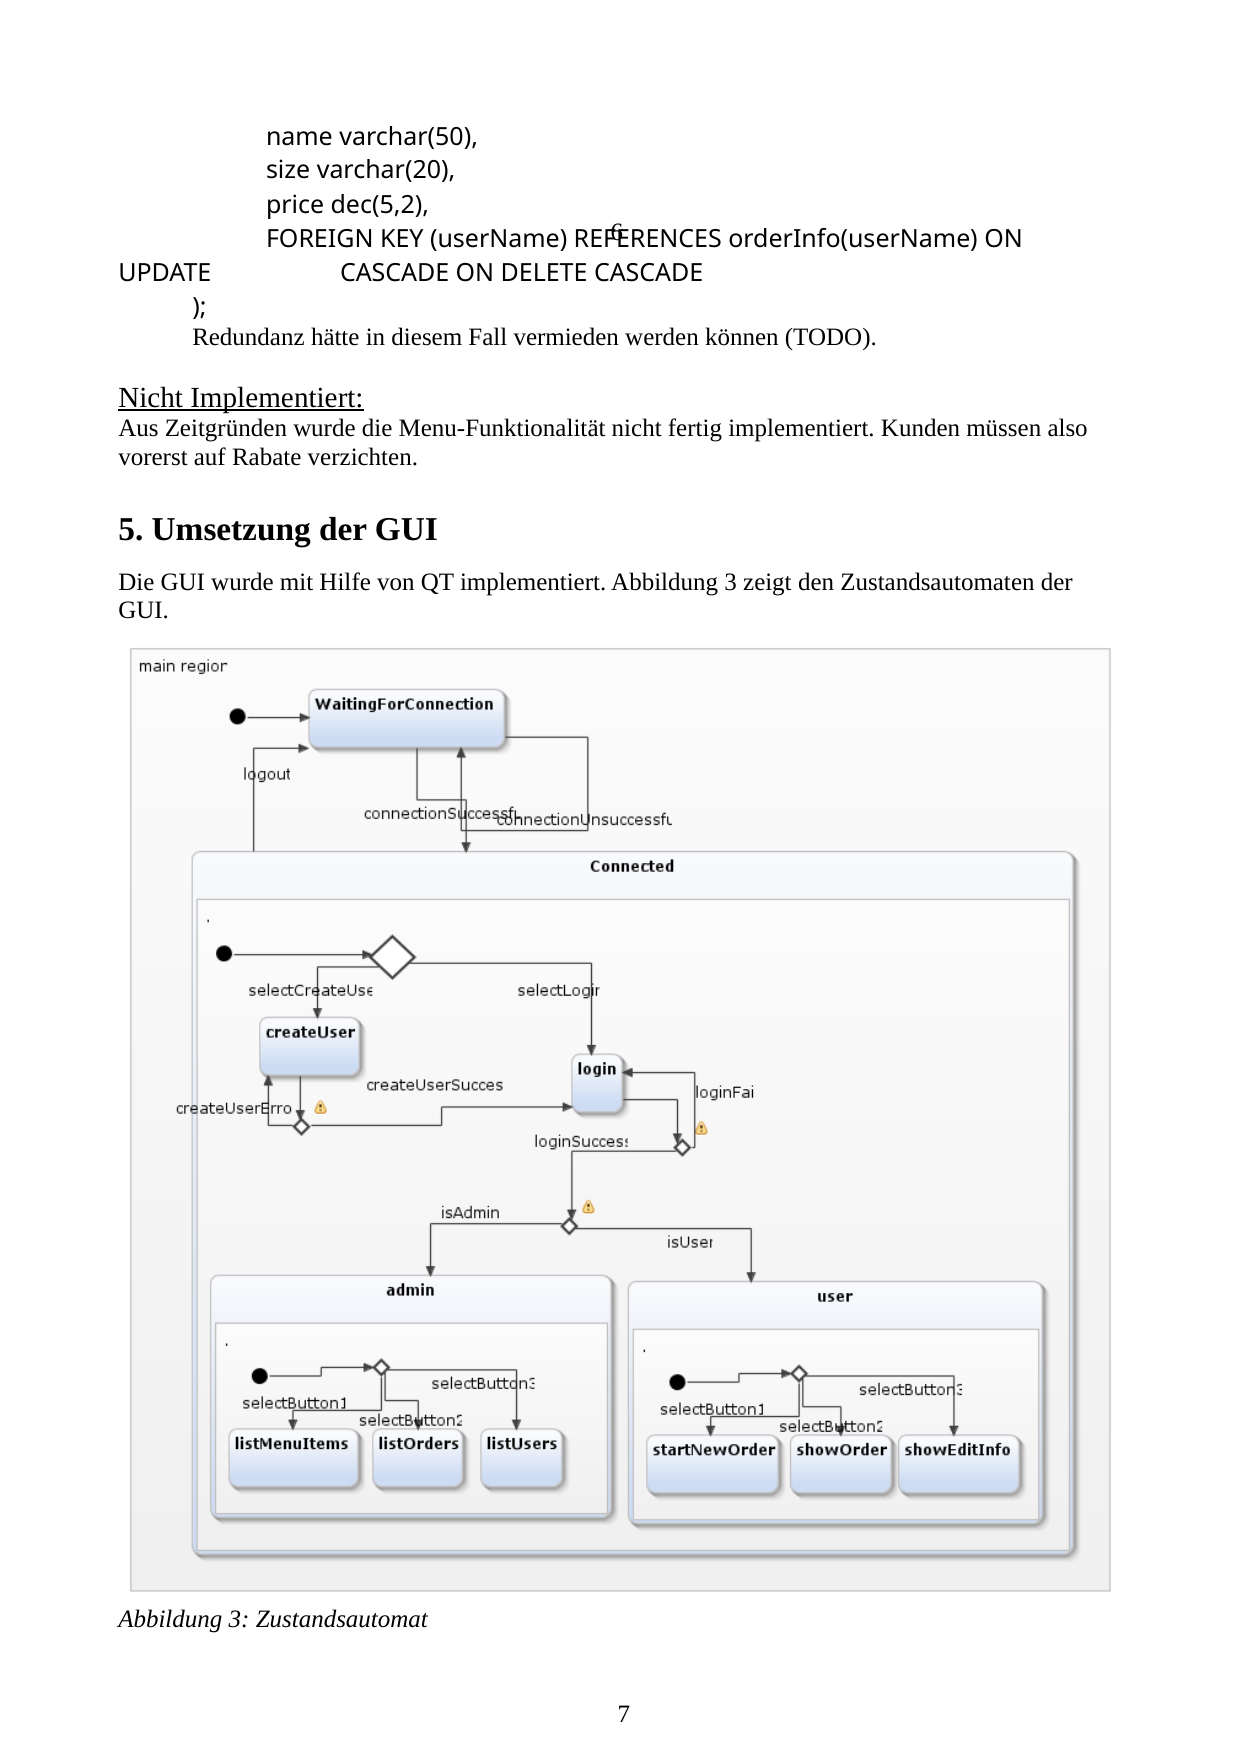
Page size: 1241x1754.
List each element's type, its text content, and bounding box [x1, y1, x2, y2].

text Die GUI wurde mit Hilfe von QT implementiert. Abbildung 3 zeigt den Zustandsautomaten der GUI. [118, 567, 1122, 624]
text FOREIGN KEY (userName) REFERENCES orderInfo(userName) ON UPDATE CASCADE ON DELETE CASCADE [118, 220, 1122, 288]
text size varchar(20), [118, 152, 1122, 186]
text price dec(5,2), [118, 186, 1122, 220]
picture [118, 636, 1123, 1604]
text Aus Zeitgründen wurde die Menu-Funktionalität nicht fertig implementiert. Kunden müssen also vorerst auf Rabate verzichten. [118, 413, 1122, 471]
text 5. Umsetzung der GUI [118, 509, 1122, 548]
text name varchar(50), [118, 118, 1122, 152]
text Nicht Implementiert: [118, 380, 1122, 413]
text Redundanz hätte in diesem Fall vermieden werden können (TODO). [118, 322, 1122, 351]
text Abbildung 3: Zustandsautomat [118, 1604, 1122, 1633]
text ); [118, 288, 1122, 322]
